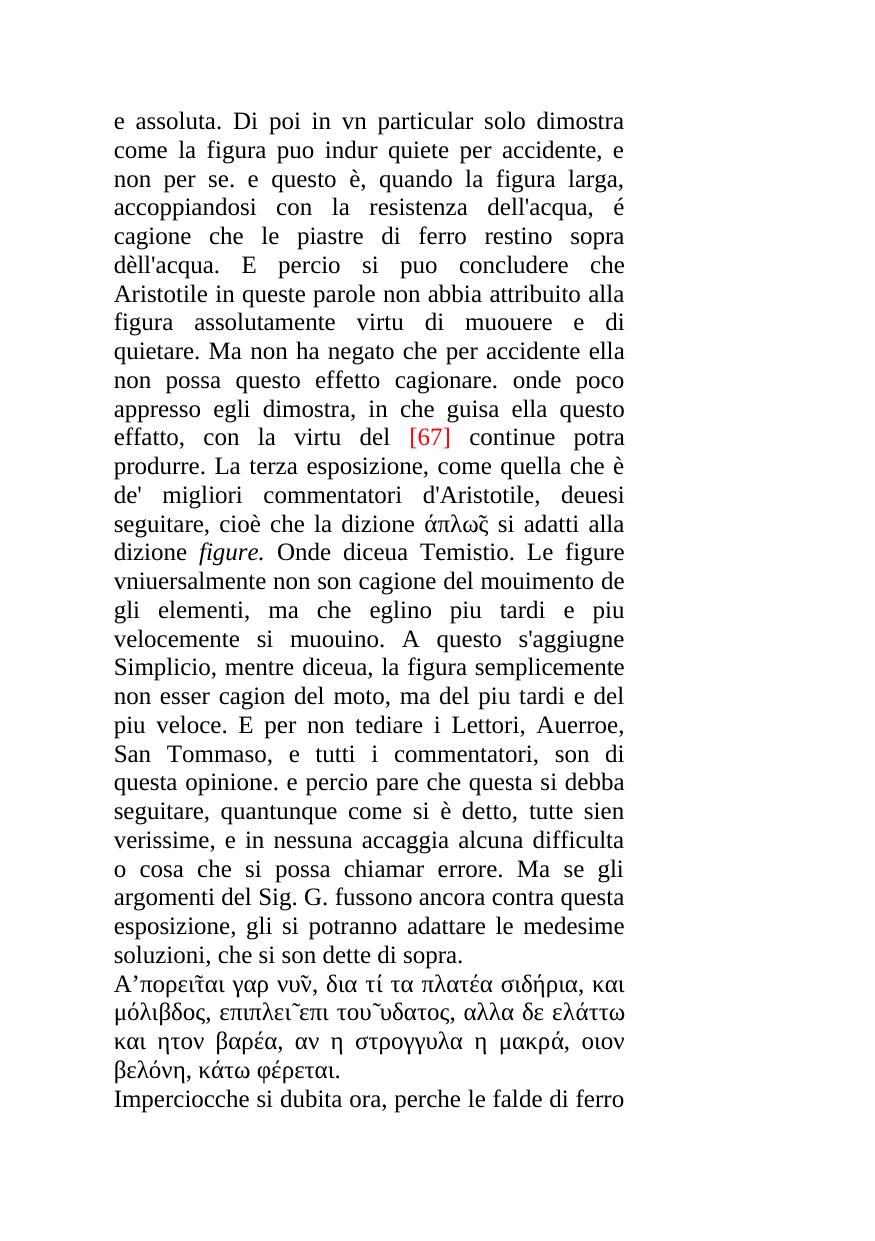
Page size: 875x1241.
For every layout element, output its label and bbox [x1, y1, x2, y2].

table_cell [632, 106, 768, 1112]
